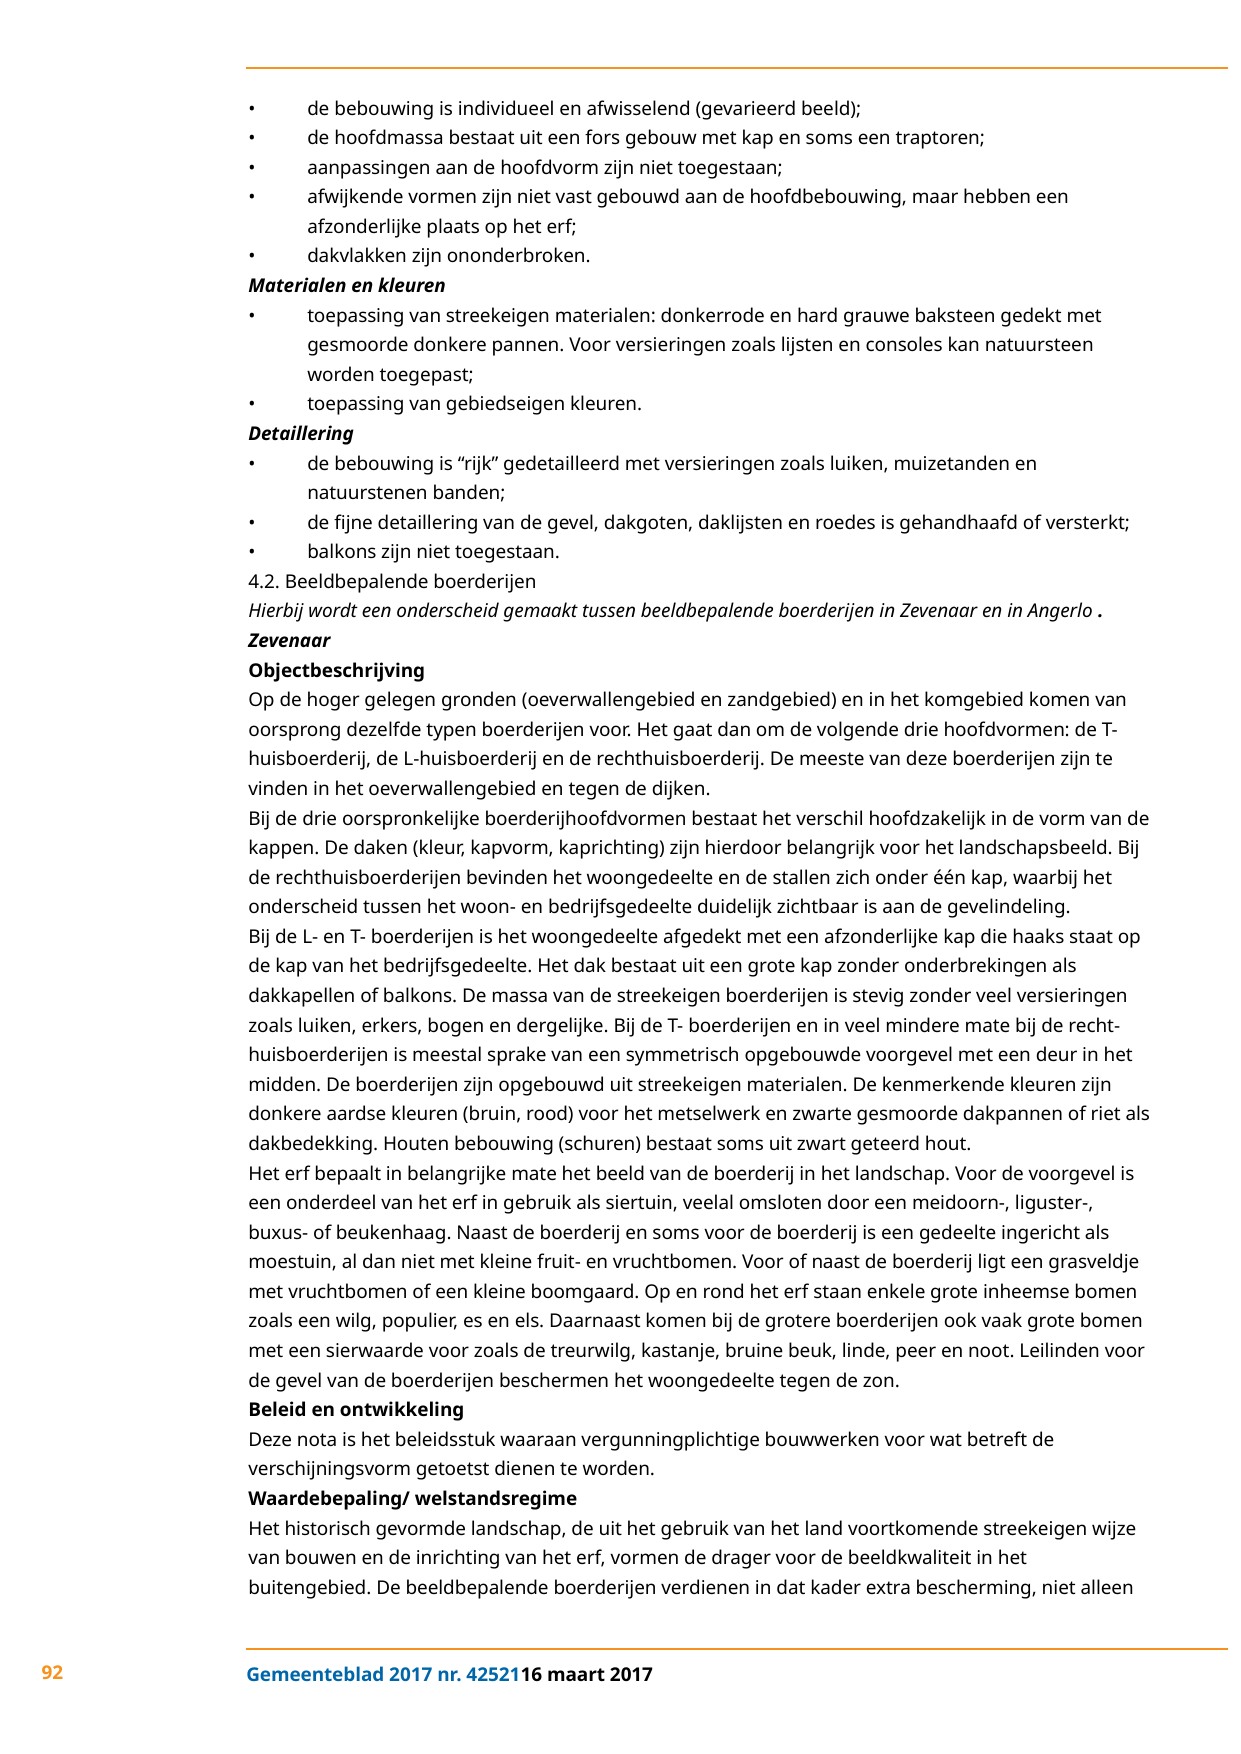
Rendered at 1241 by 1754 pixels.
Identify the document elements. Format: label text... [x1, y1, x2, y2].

list toepassing van streekeigen materialen: donkerrode en hard grauwe baksteen gedekt met gesmoorde donkere pannen. Voor versieringen zoals lijsten en consoles kan natuursteen worden toegepast; [248, 302, 1152, 387]
list aanpassingen aan de hoofdvorm zijn niet toegestaan; [248, 154, 1152, 180]
list dakvlakken zijn ononderbroken. [248, 243, 1152, 268]
list toepassing van gebiedseigen kleuren. [248, 391, 1152, 416]
text Bij de L- en T- boerderijen is het woongedeelte afgedekt met een afzonderlijke kap die haaks staat op de kap van het bedrijfsgedeelte. Het dak bestaat uit een grote kap zonder onderbrekingen als dakkapellen of balkons. De massa van de streekeigen boerderijen is stevig zonder veel versieringen zoals luiken, erkers, bogen en dergelijke. Bij de T- boerderijen en in veel mindere mate bij de recht-huisboerderijen is meestal sprake van een symmetrisch opgebouwde voorgevel met een deur in het midden. De boerderijen zijn opgebouwd uit streekeigen materialen. De kenmerkende kleuren zijn donkere aardse kleuren (bruin, rood) voor het metselwerk en zwarte gesmoorde dakpannen of riet als dakbedekking. Houten bebouwing (schuren) bestaat soms uit zwart geteerd hout. [248, 923, 1152, 1156]
list balkons zijn niet toegestaan. [248, 538, 1152, 564]
text Op de hoger gelegen gronden (oeverwallengebied en zandgebied) en in het komgebied komen van oorsprong dezelfde typen boerderijen voor. Het gaat dan om de volgende drie hoofdvormen: de T-huisboerderij, de L-huisboerderij en de rechthuisboerderij. De meeste van deze boerderijen zijn te vinden in het oeverwallengebied en tegen de dijken. [248, 686, 1152, 801]
text Het historisch gevormde landschap, de uit het gebruik van het land voortkomende streekeigen wijze van bouwen en de inrichting van het erf, vormen de drager voor de beeldkwaliteit in het buitengebied. De beeldbepalende boerderijen verdienen in dat kader extra bescherming, niet alleen [248, 1515, 1152, 1600]
text Deze nota is het beleidsstuk waaraan vergunningplichtige bouwwerken voor wat betreft de verschijningsvorm getoetst dienen te worden. [248, 1426, 1152, 1481]
text Bij de drie oorspronkelijke boerderijhoofdvormen bestaat het verschil hoofdzakelijk in de vorm van de kappen. De daken (kleur, kapvorm, kaprichting) zijn hierdoor belangrijk voor het landschapsbeeld. Bij de rechthuisboerderijen bevinden het woongedeelte en de stallen zich onder één kap, waarbij het onderscheid tussen het woon- en bedrijfsgedeelte duidelijk zichtbaar is aan de gevelindeling. [248, 805, 1152, 919]
list de fijne detaillering van de gevel, dakgoten, daklijsten en roedes is gehandhaafd of versterkt; [248, 509, 1152, 535]
text Beleid en ontwikkeling [248, 1396, 1152, 1422]
text Waardebepaling/ welstandsregime [248, 1485, 1152, 1511]
text Materialen en kleuren [248, 272, 1152, 298]
list afwijkende vormen zijn niet vast gebouwd aan de hoofdbebouwing, maar hebben een afzonderlijke plaats op het erf; [248, 183, 1152, 239]
text Hierbij wordt een onderscheid gemaakt tussen beeldbepalende boerderijen in Zevenaar en in Angerlo . [248, 598, 1152, 623]
list de bebouwing is “rijk” gedetailleerd met versieringen zoals luiken, muizetanden en natuurstenen banden; [248, 450, 1152, 505]
text Detaillering [248, 420, 1152, 446]
text Het erf bepaalt in belangrijke mate het beeld van de boerderij in het landschap. Voor de voorgevel is een onderdeel van het erf in gebruik als siertuin, veelal omsloten door een meidoorn-, liguster-, buxus- of beukenhaag. Naast de boerderij en soms voor de boerderij is een gedeelte ingericht als moestuin, al dan niet met kleine fruit- en vruchtbomen. Voor of naast de boerderij ligt een grasveldje met vruchtbomen of een kleine boomgaard. Op en rond het erf staan enkele grote inheemse bomen zoals een wilg, populier, es en els. Daarnaast komen bij de grotere boerderijen ook vaak grote bomen met een sierwaarde voor zoals de treurwilg, kastanje, bruine beuk, linde, peer en noot. Leilinden voor de gevel van de boerderijen beschermen het woongedeelte tegen de zon. [248, 1160, 1152, 1393]
list de hoofdmassa bestaat uit een fors gebouw met kap en soms een traptoren; [248, 124, 1152, 150]
text Zevenaar [248, 627, 1152, 653]
text 4.2. Beeldbepalende boerderijen [248, 568, 1152, 594]
text Objectbeschrijving [248, 657, 1152, 683]
picture [41, 47, 231, 172]
list de bebouwing is individueel en afwisselend (gevarieerd beeld); [248, 95, 1152, 121]
